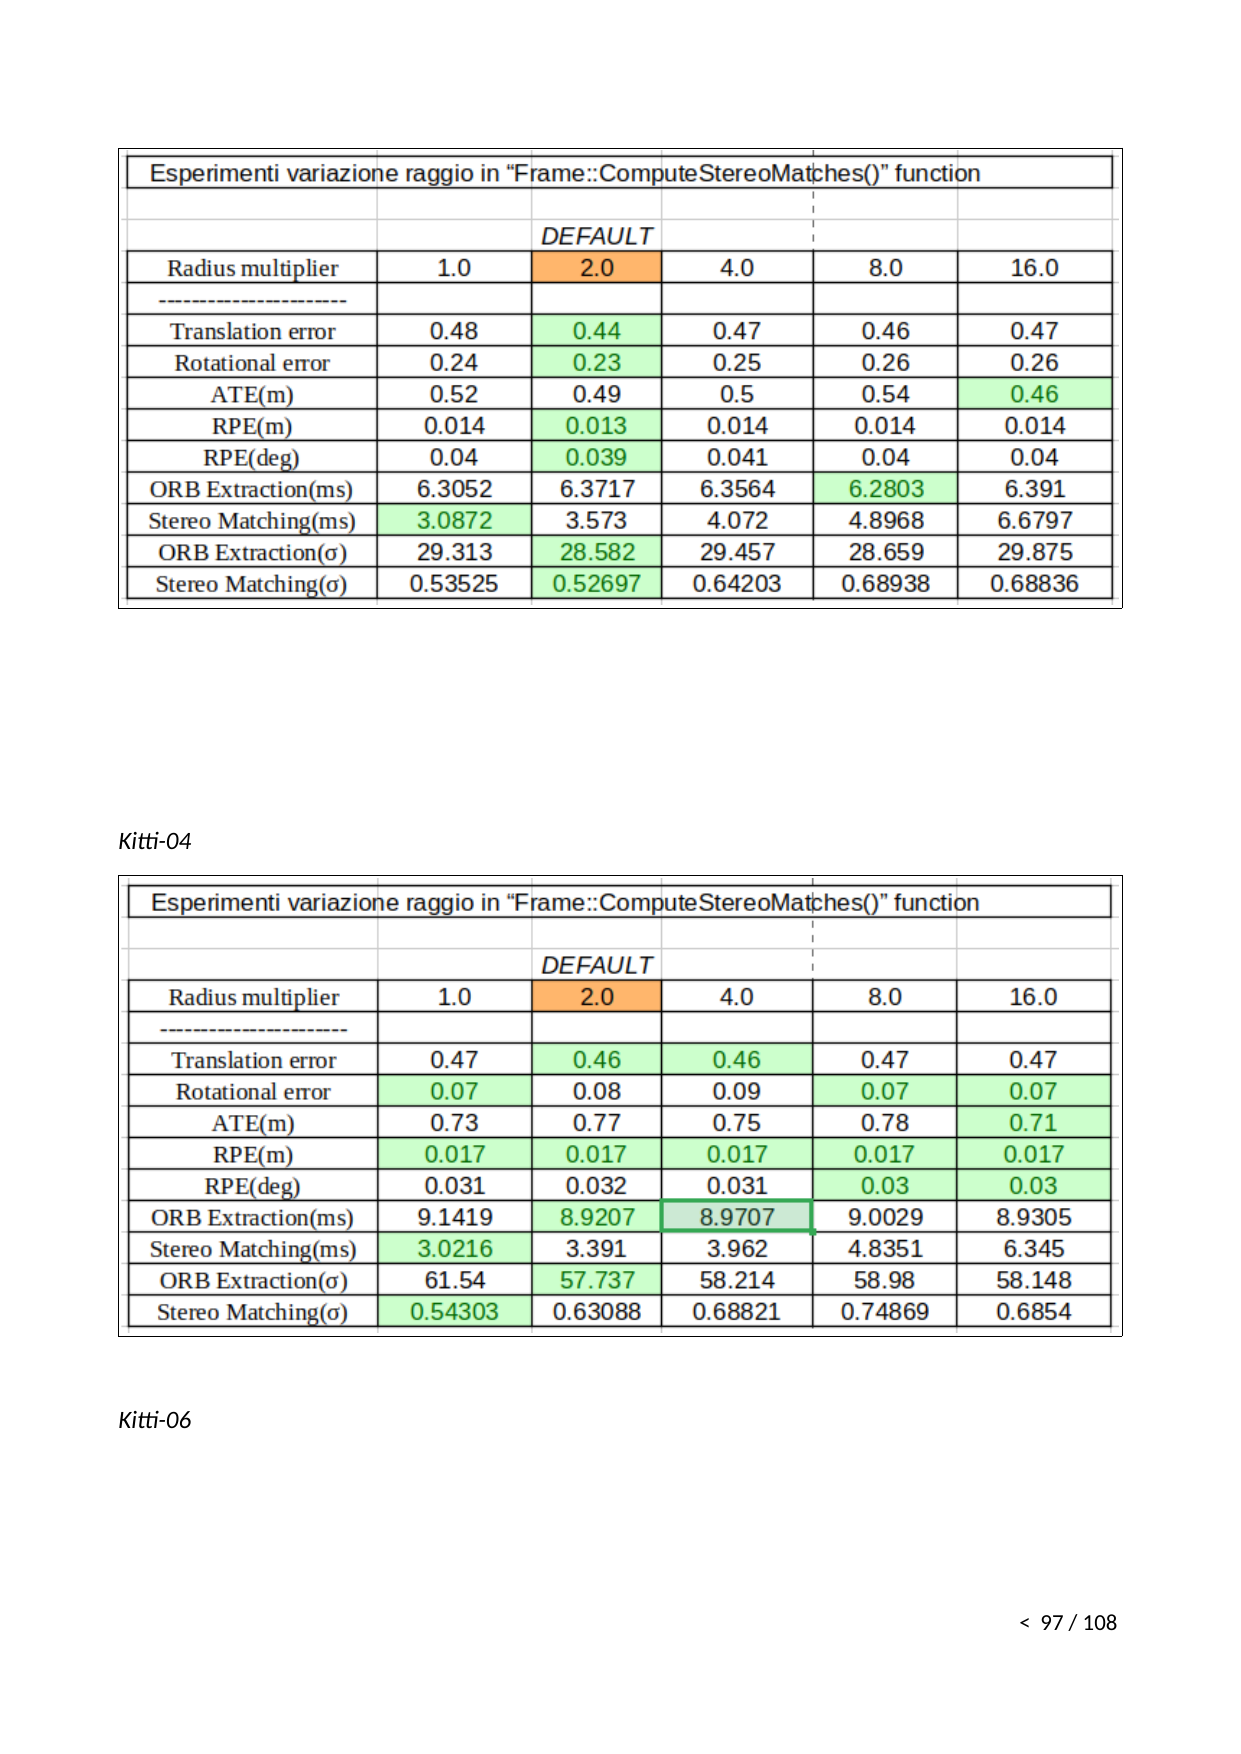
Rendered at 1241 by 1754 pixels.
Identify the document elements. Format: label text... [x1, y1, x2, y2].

text Kitti-04 [118, 826, 1122, 856]
picture [121, 150, 1119, 605]
picture [121, 878, 1119, 1333]
text Kitti-06 [118, 1404, 1122, 1435]
